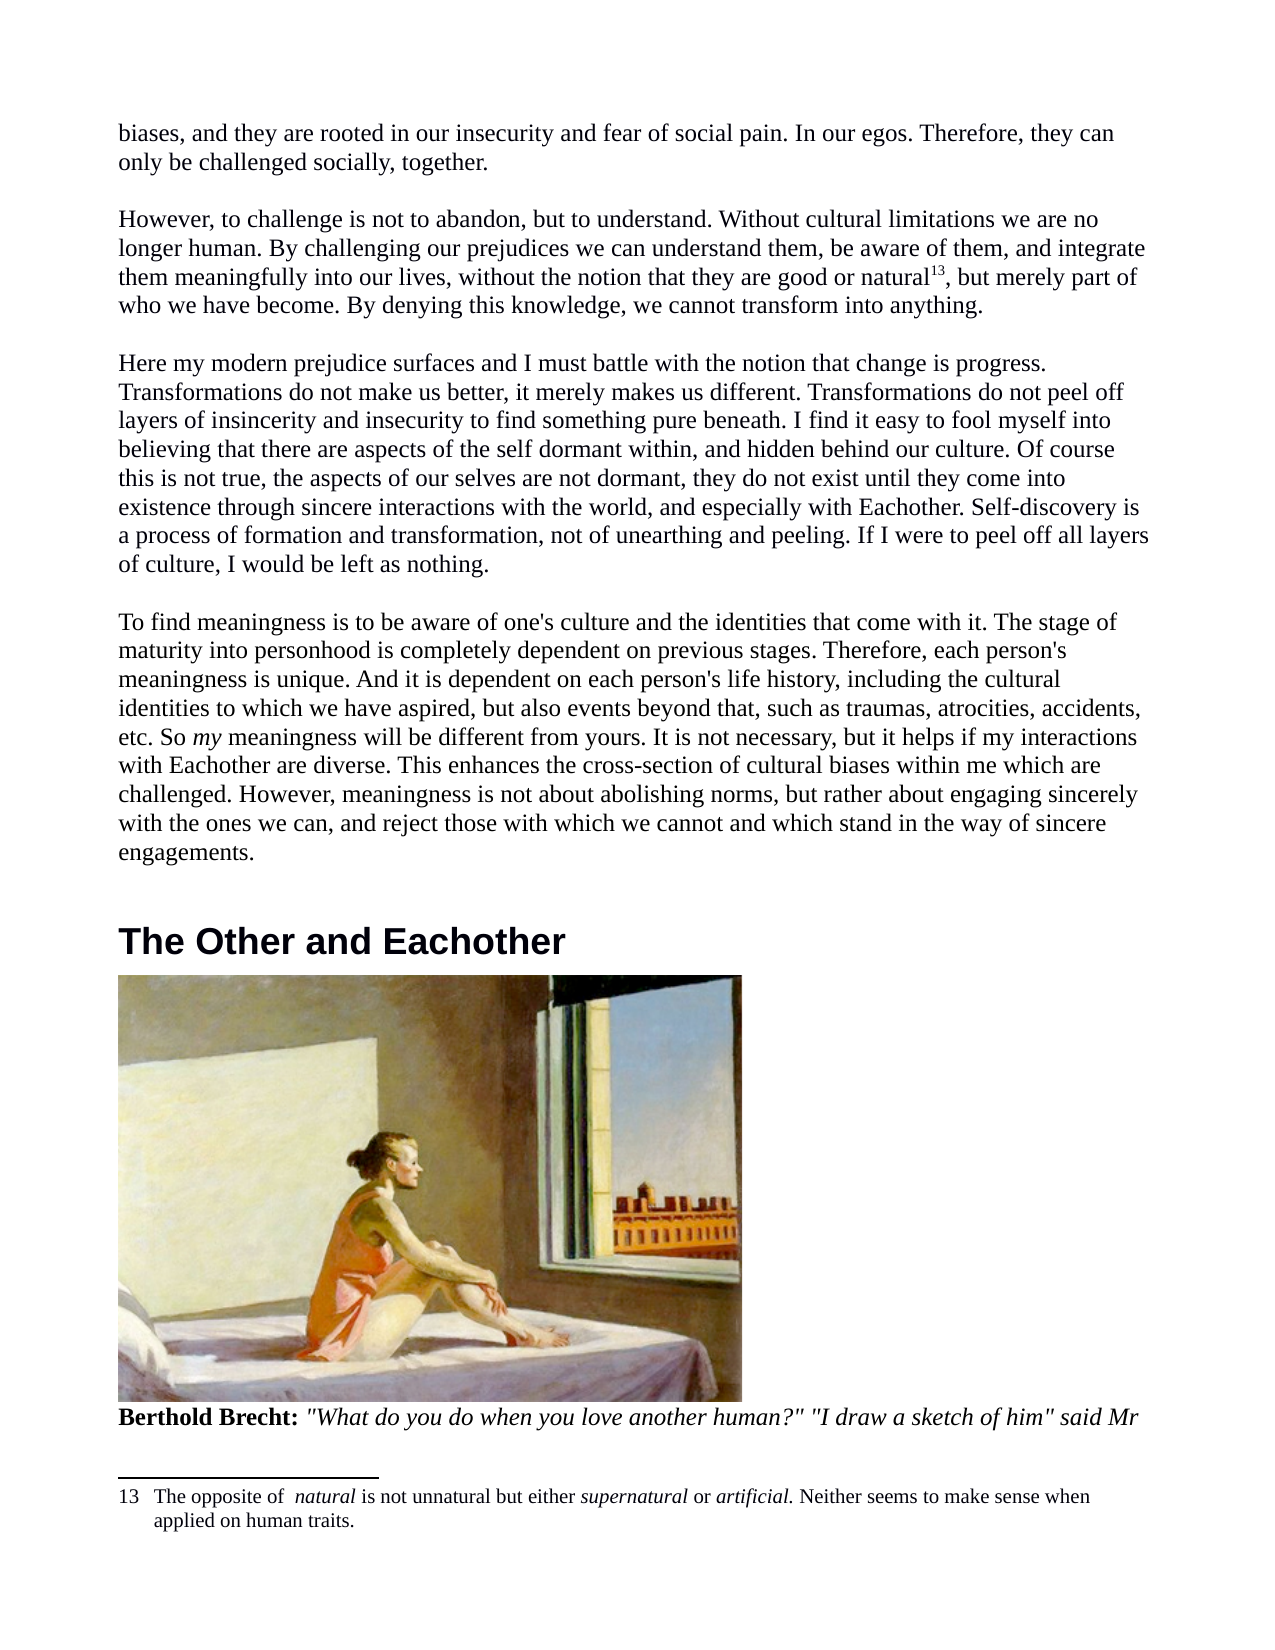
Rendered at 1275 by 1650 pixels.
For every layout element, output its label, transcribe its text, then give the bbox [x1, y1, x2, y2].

picture [118, 975, 743, 1402]
subtitle The Other and Eachother [118, 919, 1157, 962]
text However, to challenge is not to abandon, but to understand. Without cultural limitations we are no longer human. By challenging our prejudices we can understand them, be aware of them, and integrate them meaningfully into our lives, without the notion that they are good or natural, but merely part of who we have become. By denying this knowledge, we cannot transform into anything. [118, 204, 1157, 319]
text Here my modern prejudice surfaces and I must battle with the notion that change is progress. Transformations do not make us better, it merely makes us different. Transformations do not peel off layers of insincerity and insecurity to find something pure beneath. I find it easy to fool myself into believing that there are aspects of the self dormant within, and hidden behind our culture. Of course this is not true, the aspects of our selves are not dormant, they do not exist until they come into existence through sincere interactions with the world, and especially with Eachother. Self-discovery is a process of formation and transformation, not of unearthing and peeling. If I were to peel off all layers of culture, I would be left as nothing. [118, 348, 1157, 578]
text Berthold Brecht: "What do you do when you love another human?" "I draw a sketch of him" said Mr [118, 1402, 1157, 1431]
text The opposite of natural is not unnatural but either supernatural or artificial. Neither seems to make sense when applied on human traits. [118, 1484, 1157, 1532]
text biases, and they are rooted in our insecurity and fear of social pain. In our egos. Therefore, they can only be challenged socially, together. [118, 118, 1157, 176]
text To find meaningness is to be aware of one's culture and the identities that come with it. The stage of maturity into personhood is completely dependent on previous stages. Therefore, each person's meaningness is unique. And it is dependent on each person's life history, including the cultural identities to which we have aspired, but also events beyond that, such as traumas, atrocities, accidents, etc. So my meaningness will be different from yours. It is not necessary, but it helps if my interactions with Eachother are diverse. This enhances the cross-section of cultural biases within me which are challenged. However, meaningness is not about abolishing norms, but rather about engaging sincerely with the ones we can, and reject those with which we cannot and which stand in the way of sincere engagements. [118, 607, 1157, 866]
